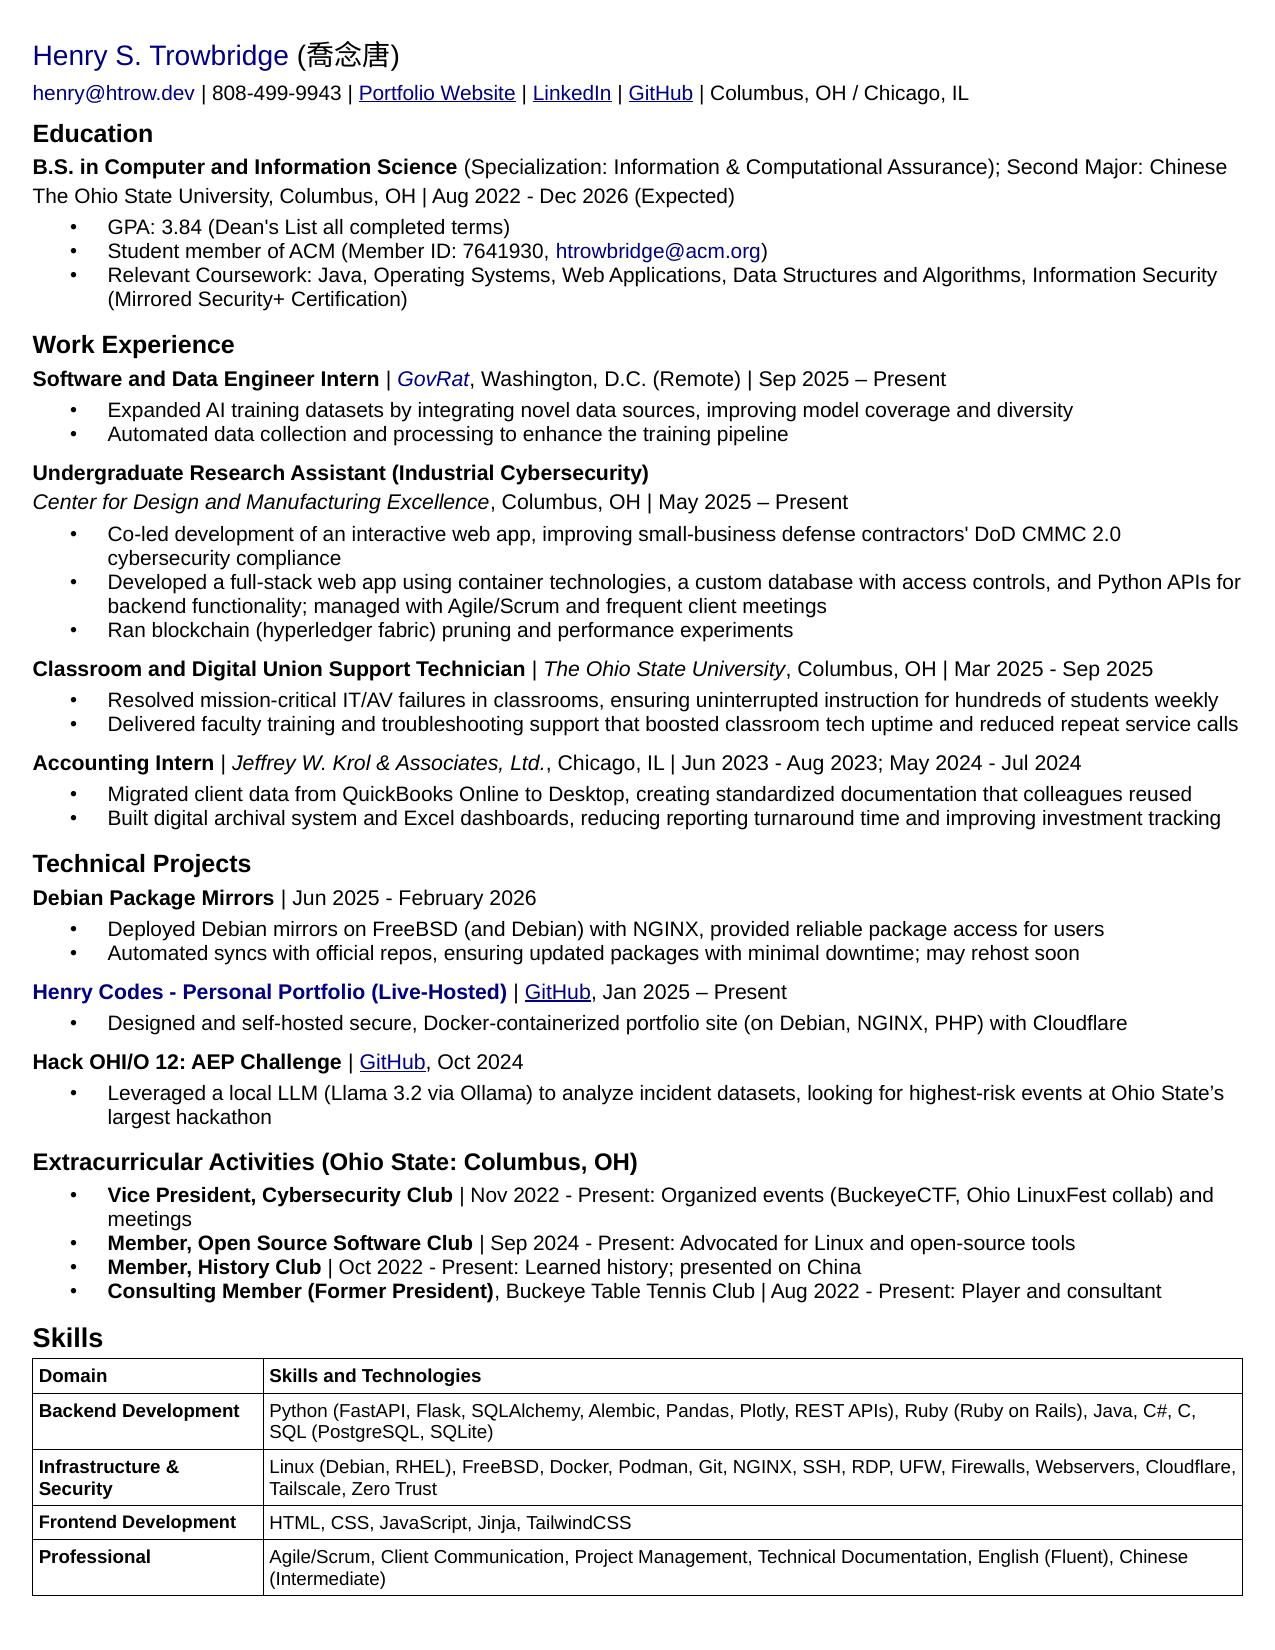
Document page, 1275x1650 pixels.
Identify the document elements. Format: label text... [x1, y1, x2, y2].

table_header Skills and Technologies [264, 1359, 1242, 1393]
list Leveraged a local LLM (Llama 3.2 via Ollama) to analyze incident datasets, looking for highest-risk events at Ohio State’s largest hackathon [70, 1081, 1242, 1129]
table_cell Linux (Debian, RHEL), FreeBSD, Docker, Podman, Git, NGINX, SSH, RDP, UFW, Firewalls, Webservers, Cloudflare, Tailscale, Zero Trust [264, 1450, 1242, 1505]
list Automated syncs with official repos, ensuring updated packages with minimal downtime; may rehost soon [70, 941, 1242, 965]
list Built digital archival system and Excel dashboards, reducing reporting turnaround time and improving investment tracking [70, 806, 1242, 830]
list Deployed Debian mirrors on FreeBSD (and Debian) with NGINX, provided reliable package access for users [70, 917, 1242, 941]
table_cell Infrastructure & Security [33, 1450, 263, 1505]
list GPA: 3.84 (Dean's List all completed terms) [70, 215, 1242, 239]
list Resolved mission-critical IT/AV failures in classrooms, ensuring uninterrupted instruction for hundreds of students weekly [70, 688, 1242, 712]
list Developed a full-stack web app using container technologies, a custom database with access controls, and Python APIs for backend functionality; managed with Agile/Scrum and frequent client meetings [70, 569, 1242, 617]
list Co-led development of an interactive web app, improving small-business defense contractors' DoD CMMC 2.0 cybersecurity compliance [70, 521, 1242, 569]
text Education [32, 119, 1242, 147]
text Henry S. Trowbridge (喬念唐) [32, 32, 1242, 73]
table_cell Python (FastAPI, Flask, SQLAlchemy, Alembic, Pandas, Plotly, REST APIs), Ruby (Ruby on Rails), Java, C#, C, SQL (PostgreSQL, SQLite) [264, 1394, 1242, 1449]
list Expanded AI training datasets by integrating novel data sources, improving model coverage and diversity [70, 398, 1242, 422]
table_cell Backend Development [33, 1394, 263, 1449]
list Relevant Coursework: Java, Operating Systems, Web Applications, Data Structures and Algorithms, Information Security (Mirrored Security+ Certification) [70, 263, 1242, 311]
list Delivered faculty training and troubleshooting support that boosted classroom tech uptime and reduced repeat service calls [70, 712, 1242, 736]
table_cell Agile/Scrum, Client Communication, Project Management, Technical Documentation, English (Fluent), Chinese (Intermediate) [264, 1540, 1242, 1595]
list Member, Open Source Software Club | Sep 2024 - Present: Advocated for Linux and open-source tools [70, 1231, 1242, 1255]
text Debian Package Mirrors | Jun 2025 - February 2026 [32, 885, 1242, 909]
table_cell Professional [33, 1540, 263, 1595]
list Migrated client data from QuickBooks Online to Desktop, creating standardized documentation that colleagues reused [70, 782, 1242, 806]
text Technical Projects [32, 849, 1242, 878]
list Student member of ACM (Member ID: 7641930, htrowbridge@acm.org) [70, 239, 1242, 263]
text Undergraduate Research Assistant (Industrial Cybersecurity) [32, 461, 1242, 485]
list Ran blockchain (hyperledger fabric) pruning and performance experiments [70, 617, 1242, 642]
text Software and Data Engineer Intern | GovRat, Washington, D.C. (Remote) | Sep 2025 – Present [32, 366, 1242, 391]
list Designed and self-hosted secure, Docker-containerized portfolio site (on Debian, NGINX, PHP) with Cloudflare [70, 1011, 1242, 1035]
text Work Experience [32, 330, 1242, 359]
text henry@htrow.dev | 808-499-9943 | Portfolio Website | LinkedIn | GitHub | Columbus, OH / Chicago, IL [32, 80, 1242, 104]
list Automated data collection and processing to enhance the training pipeline [70, 422, 1242, 446]
text Extracurricular Activities (Ohio State: Columbus, OH) [32, 1148, 1242, 1176]
text Skills [32, 1322, 1242, 1353]
text Hack OHI/O 12: AEP Challenge | GitHub, Oct 2024 [32, 1049, 1242, 1074]
list Consulting Member (Former President), Buckeye Table Tennis Club | Aug 2022 - Present: Player and consultant [70, 1279, 1242, 1303]
text Henry Codes - Personal Portfolio (Live-Hosted) | GitHub, Jan 2025 – Present [32, 979, 1242, 1004]
text The Ohio State University, Columbus, OH | Aug 2022 - Dec 2026 (Expected) [32, 184, 1242, 208]
table_header Domain [33, 1359, 263, 1393]
table_cell Frontend Development [33, 1506, 263, 1539]
text B.S. in Computer and Information Science (Specialization: Information & Computational Assurance); Second Major: Chinese [32, 155, 1242, 179]
text Classroom and Digital Union Support Technician | The Ohio State University, Columbus, OH | Mar 2025 - Sep 2025 [32, 656, 1242, 680]
text Accounting Intern | Jeffrey W. Krol & Associates, Ltd., Chicago, IL | Jun 2023 - Aug 2023; May 2024 - Jul 2024 [32, 750, 1242, 774]
table_cell HTML, CSS, JavaScript, Jinja, TailwindCSS [264, 1506, 1242, 1539]
text Center for Design and Manufacturing Excellence, Columbus, OH | May 2025 – Present [32, 490, 1242, 514]
list Vice President, Cybersecurity Club | Nov 2022 - Present: Organized events (BuckeyeCTF, Ohio LinuxFest collab) and meetings [70, 1183, 1242, 1231]
list Member, History Club | Oct 2022 - Present: Learned history; presented on China [70, 1255, 1242, 1279]
